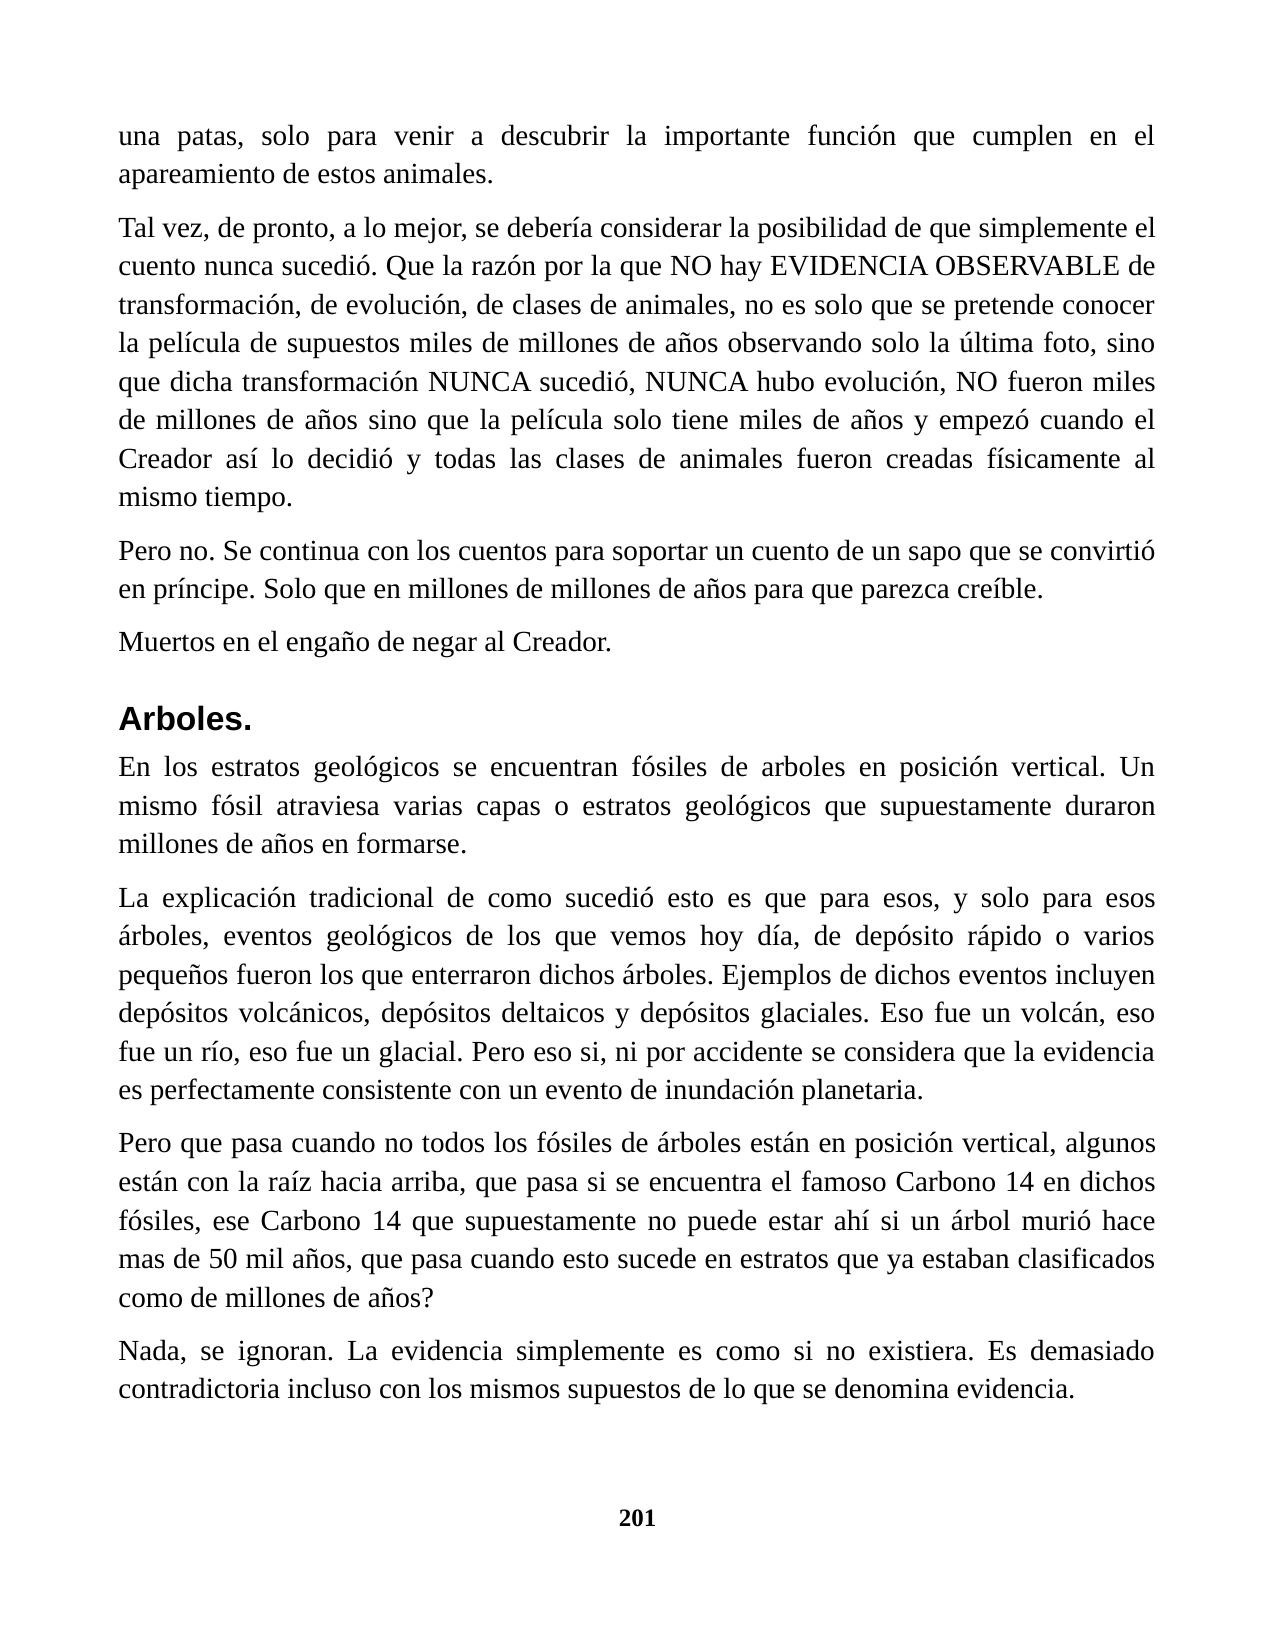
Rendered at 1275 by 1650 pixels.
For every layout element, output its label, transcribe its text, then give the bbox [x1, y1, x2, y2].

text Tal vez, de pronto, a lo mejor, se debería considerar la posibilidad de que simplemente el cuento nunca sucedió. Que la razón por la que NO hay EVIDENCIA OBSERVABLE de transformación, de evolución, de clases de animales, no es solo que se pretende conocer la película de supuestos miles de millones de años observando solo la última foto, sino que dicha transformación NUNCA sucedió, NUNCA hubo evolución, NO fueron miles de millones de años sino que la película solo tiene miles de años y empezó cuando el Creador así lo decidió y todas las clases de animales fueron creadas físicamente al mismo tiempo. [118, 210, 1157, 513]
text Pero que pasa cuando no todos los fósiles de árboles están en posición vertical, algunos están con la raíz hacia arriba, que pasa si se encuentra el famoso Carbono 14 en dichos fósiles, ese Carbono 14 que supuestamente no puede estar ahí si un árbol murió hace mas de 50 mil años, que pasa cuando esto sucede en estratos que ya estaban clasificados como de millones de años? [118, 1126, 1157, 1313]
text La explicación tradicional de como sucedió esto es que para esos, y solo para esos árboles, eventos geológicos de los que vemos hoy día, de depósito rápido o varios pequeños fueron los que enterraron dichos árboles. Ejemplos de dichos eventos incluyen depósitos volcánicos, depósitos deltaicos y depósitos glaciales. Eso fue un volcán, eso fue un río, eso fue un glacial. Pero eso si, ni por accidente se considera que la evidencia es perfectamente consistente con un evento de inundación planetaria. [118, 880, 1157, 1106]
text Muertos en el engaño de negar al Creador. [118, 624, 1157, 658]
subtitle Arboles. [118, 698, 1157, 737]
text Pero no. Se continua con los cuentos para soportar un cuento de un sapo que se convirtió en príncipe. Solo que en millones de millones de años para que parezca creíble. [118, 533, 1157, 605]
text En los estratos geológicos se encuentran fósiles de arboles en posición vertical. Un mismo fósil atraviesa varias capas o estratos geológicos que supuestamente duraron millones de años en formarse. [118, 749, 1157, 860]
text una patas, solo para venir a descubrir la importante función que cumplen en el apareamiento de estos animales. [118, 118, 1157, 190]
text Nada, se ignoran. La evidencia simplemente es como si no existiera. Es demasiado contradictoria incluso con los mismos supuestos de lo que se denomina evidencia. [118, 1333, 1157, 1405]
